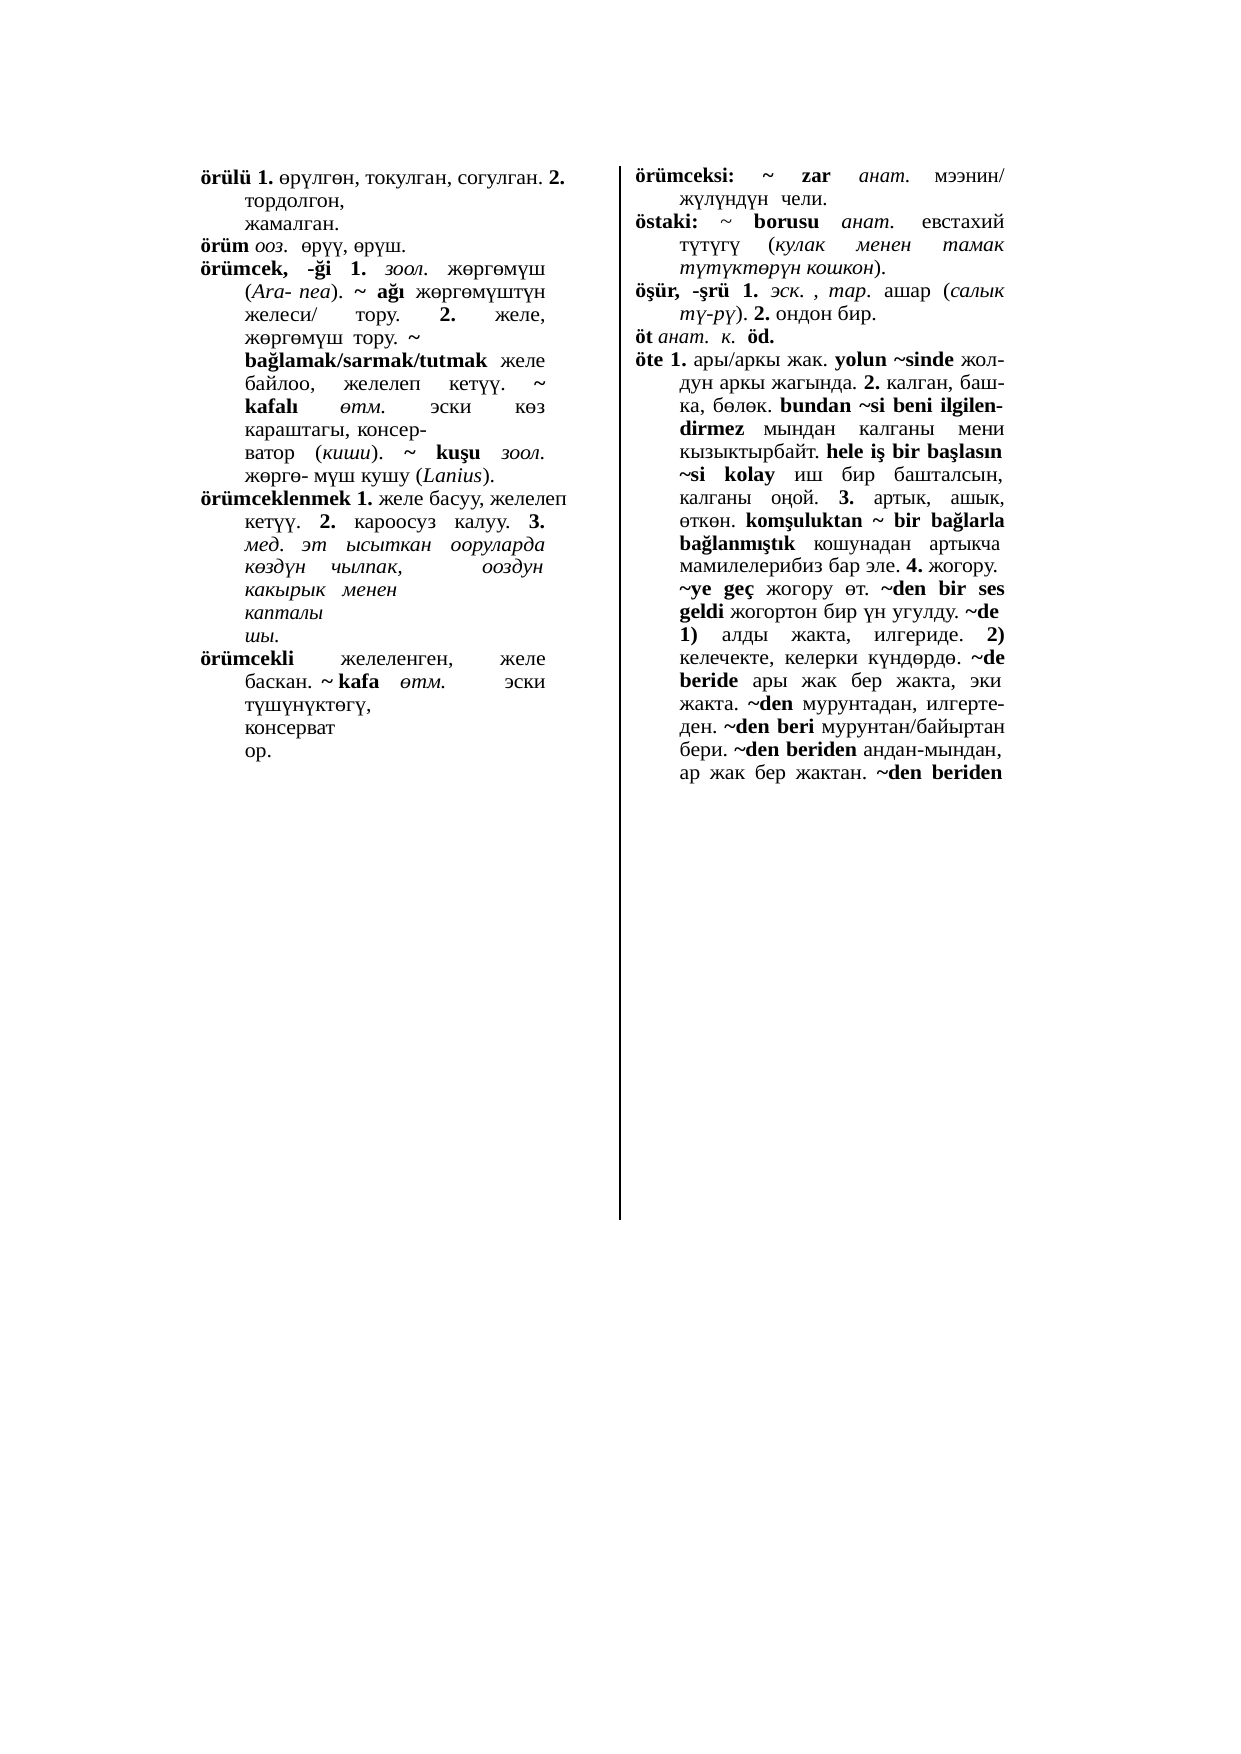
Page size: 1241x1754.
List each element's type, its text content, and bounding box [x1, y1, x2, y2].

text тордолгон, жамалган. [244, 189, 422, 234]
text örümceklenmek 1. желе басуу, желелеп [200, 487, 595, 510]
text капталышы. [244, 601, 338, 647]
text dirmez мындан калганы мени кызыктырбайт. hele iş bir başlasın [679, 417, 1005, 463]
text örümcek, -ği 1. зоол. жөргөмүш (Arа- nea). ~ ağı жөргөмүштүн желеси/ тору. 2. желе, жөргөмүш тору. ~ [200, 257, 545, 349]
text örümcekli желеленген, желе баскан. ~ kafa өтм. эски түшүнүктөгү, [200, 647, 545, 716]
text 1) алды жакта, илгериде. 2) келечекте, келерки күндөрдө. ~de beride ары жак бер жакта, эки [679, 623, 1005, 692]
text öt анат. к. öd. [635, 325, 1041, 348]
text bağlamak/sarmak/tutmak желе байлоо, желелеп кетүү. ~ kafalı өтм. эски көз караштагы, консер- [244, 349, 545, 441]
text калганы оңой. 3. артык, ашык, өткөн. komşuluktan ~ bir bağlarla bağlanmıştık кошунадан артыкча [679, 486, 1005, 554]
text östaki: ~ borusu анат. евстахий түтүгү (кулак менен тамак түтүктөрүн кошкон). [635, 211, 1004, 279]
text ~si kolay иш бир башталсын, [679, 463, 1005, 486]
text кетүү. 2. кароосуз калуу. 3. мед. эт ысыткан ооруларда көздүн чылпак, ооздун какырык менен [244, 510, 545, 601]
text мамилелерибиз бар эле. 4. жогору. [679, 554, 1005, 577]
text öte 1. ары/аркы жак. yolun ~sinde жол- дун аркы жагында. 2. калган, баш- ка, бөлөк. bundan ~si beni ilgilen- [635, 348, 1005, 417]
text ~ye geç жогору өт. ~den bir ses geldi жогортон бир үн угулду. ~de [679, 577, 1005, 623]
text жакта. ~den мурунтадан, илгерте- ден. ~den beri мурунтан/байыртан бери. ~den beriden андан-мындан, [679, 692, 1005, 761]
text örülü 1. өрүлгөн, токулган, согулган. 2. [200, 164, 589, 189]
text ватор (киши). ~ kuşu зоол. жөргө- мүш кушу (Lanius). [244, 441, 545, 487]
text örümceksi: ~ zar анат. мээнин/ жүлүндүн чели. [635, 164, 1004, 210]
text ар жак бер жактан. ~den beriden [679, 761, 1004, 784]
text öşür, -şrü 1. эск. , тар. ашар (салык тү-рү). 2. ондон бир. [635, 279, 1004, 325]
text örüm ооз. өрүү, өрүш. [200, 234, 589, 257]
text консерватор. [244, 716, 342, 762]
